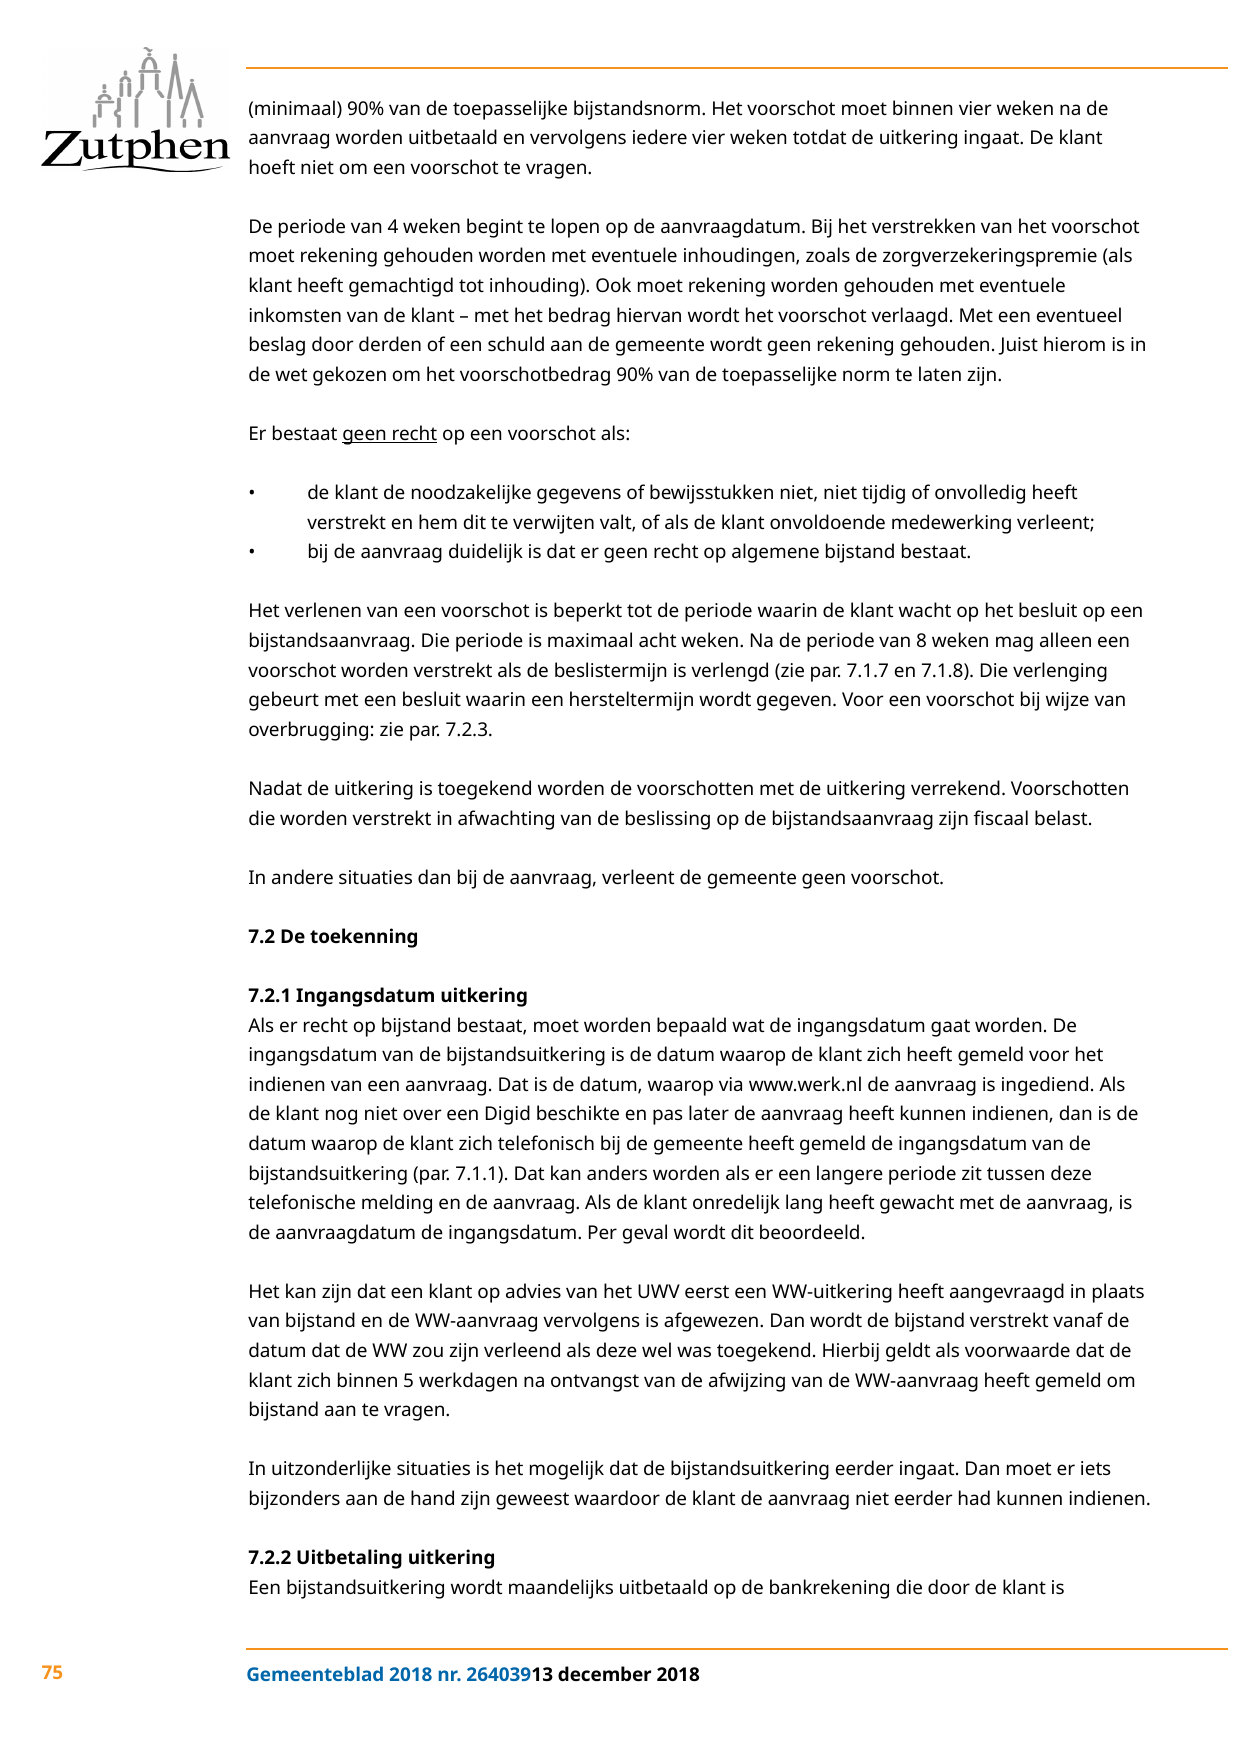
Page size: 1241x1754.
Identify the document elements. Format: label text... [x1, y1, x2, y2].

text De periode van 4 weken begint te lopen op de aanvraagdatum. Bij het verstrekken van het voorschot moet rekening gehouden worden met eventuele inhoudingen, zoals de zorgverzekeringspremie (als klant heeft gemachtigd tot inhouding). Ook moet rekening worden gehouden met eventuele inkomsten van de klant – met het bedrag hiervan wordt het voorschot verlaagd. Met een eventueel beslag door derden of een schuld aan de gemeente wordt geen rekening gehouden. Juist hierom is in de wet gekozen om het voorschotbedrag 90% van de toepasselijke norm te laten zijn. [248, 213, 1152, 387]
text Als er recht op bijstand bestaat, moet worden bepaald wat de ingangsdatum gaat worden. De ingangsdatum van de bijstandsuitkering is de datum waarop de klant zich heeft gemeld voor het indienen van een aanvraag. Dat is de datum, waarop via www.werk.nl de aanvraag is ingediend. Als de klant nog niet over een Digid beschikte en pas later de aanvraag heeft kunnen indienen, dan is de datum waarop de klant zich telefonisch bij de gemeente heeft gemeld de ingangsdatum van de bijstandsuitkering (par. 7.1.1). Dat kan anders worden als er een langere periode zit tussen deze telefonische melding en de aanvraag. Als de klant onredelijk lang heeft gewacht met de aanvraag, is de aanvraagdatum de ingangsdatum. Per geval wordt dit beoordeeld. [248, 1012, 1152, 1245]
text 7.2.1 Ingangsdatum uitkering [248, 982, 1152, 1008]
text Nadat de uitkering is toegekend worden de voorschotten met de uitkering verrekend. Voorschotten die worden verstrekt in afwachting van de beslissing op de bijstandsaanvraag zijn fiscaal belast. [248, 775, 1152, 831]
text In uitzonderlijke situaties is het mogelijk dat de bijstandsuitkering eerder ingaat. Dan moet er iets bijzonders aan de hand zijn geweest waardoor de klant de aanvraag niet eerder had kunnen indienen. [248, 1456, 1152, 1511]
text Het kan zijn dat een klant op advies van het UWV eerst een WW-uitkering heeft aangevraagd in plaats van bijstand en de WW-aanvraag vervolgens is afgewezen. Dan wordt de bijstand verstrekt vanaf de datum dat de WW zou zijn verleend als deze wel was toegekend. Hierbij geldt als voorwaarde dat de klant zich binnen 5 werkdagen na ontvangst van de afwijzing van de WW-aanvraag heeft gemeld om bijstand aan te vragen. [248, 1278, 1152, 1422]
text (minimaal) 90% van de toepasselijke bijstandsnorm. Het voorschot moet binnen vier weken na de aanvraag worden uitbetaald en vervolgens iedere vier weken totdat de uitkering ingaat. De klant hoeft niet om een voorschot te vragen. [248, 95, 1152, 180]
text 7.2.2 Uitbetaling uitkering [248, 1544, 1152, 1570]
picture [41, 47, 231, 172]
text In andere situaties dan bij de aanvraag, verleent de gemeente geen voorschot. [248, 864, 1152, 890]
text Er bestaat geen recht op een voorschot als: [248, 420, 1152, 446]
text Een bijstandsuitkering wordt maandelijks uitbetaald op de bankrekening die door de klant is [248, 1574, 1152, 1600]
list de klant de noodzakelijke gegevens of bewijsstukken niet, niet tijdig of onvolledig heeft verstrekt en hem dit te verwijten valt, of als de klant onvoldoende medewerking verleent; [248, 479, 1152, 535]
text Het verlenen van een voorschot is beperkt tot de periode waarin de klant wacht op het besluit op een bijstandsaanvraag. Die periode is maximaal acht weken. Na de periode van 8 weken mag alleen een voorschot worden verstrekt als de beslistermijn is verlengd (zie par. 7.1.7 en 7.1.8). Die verlenging gebeurt met een besluit waarin een hersteltermijn wordt gegeven. Voor een voorschot bij wijze van overbrugging: zie par. 7.2.3. [248, 598, 1152, 742]
list bij de aanvraag duidelijk is dat er geen recht op algemene bijstand bestaat. [248, 538, 1152, 564]
text 7.2 De toekenning [248, 923, 1152, 949]
